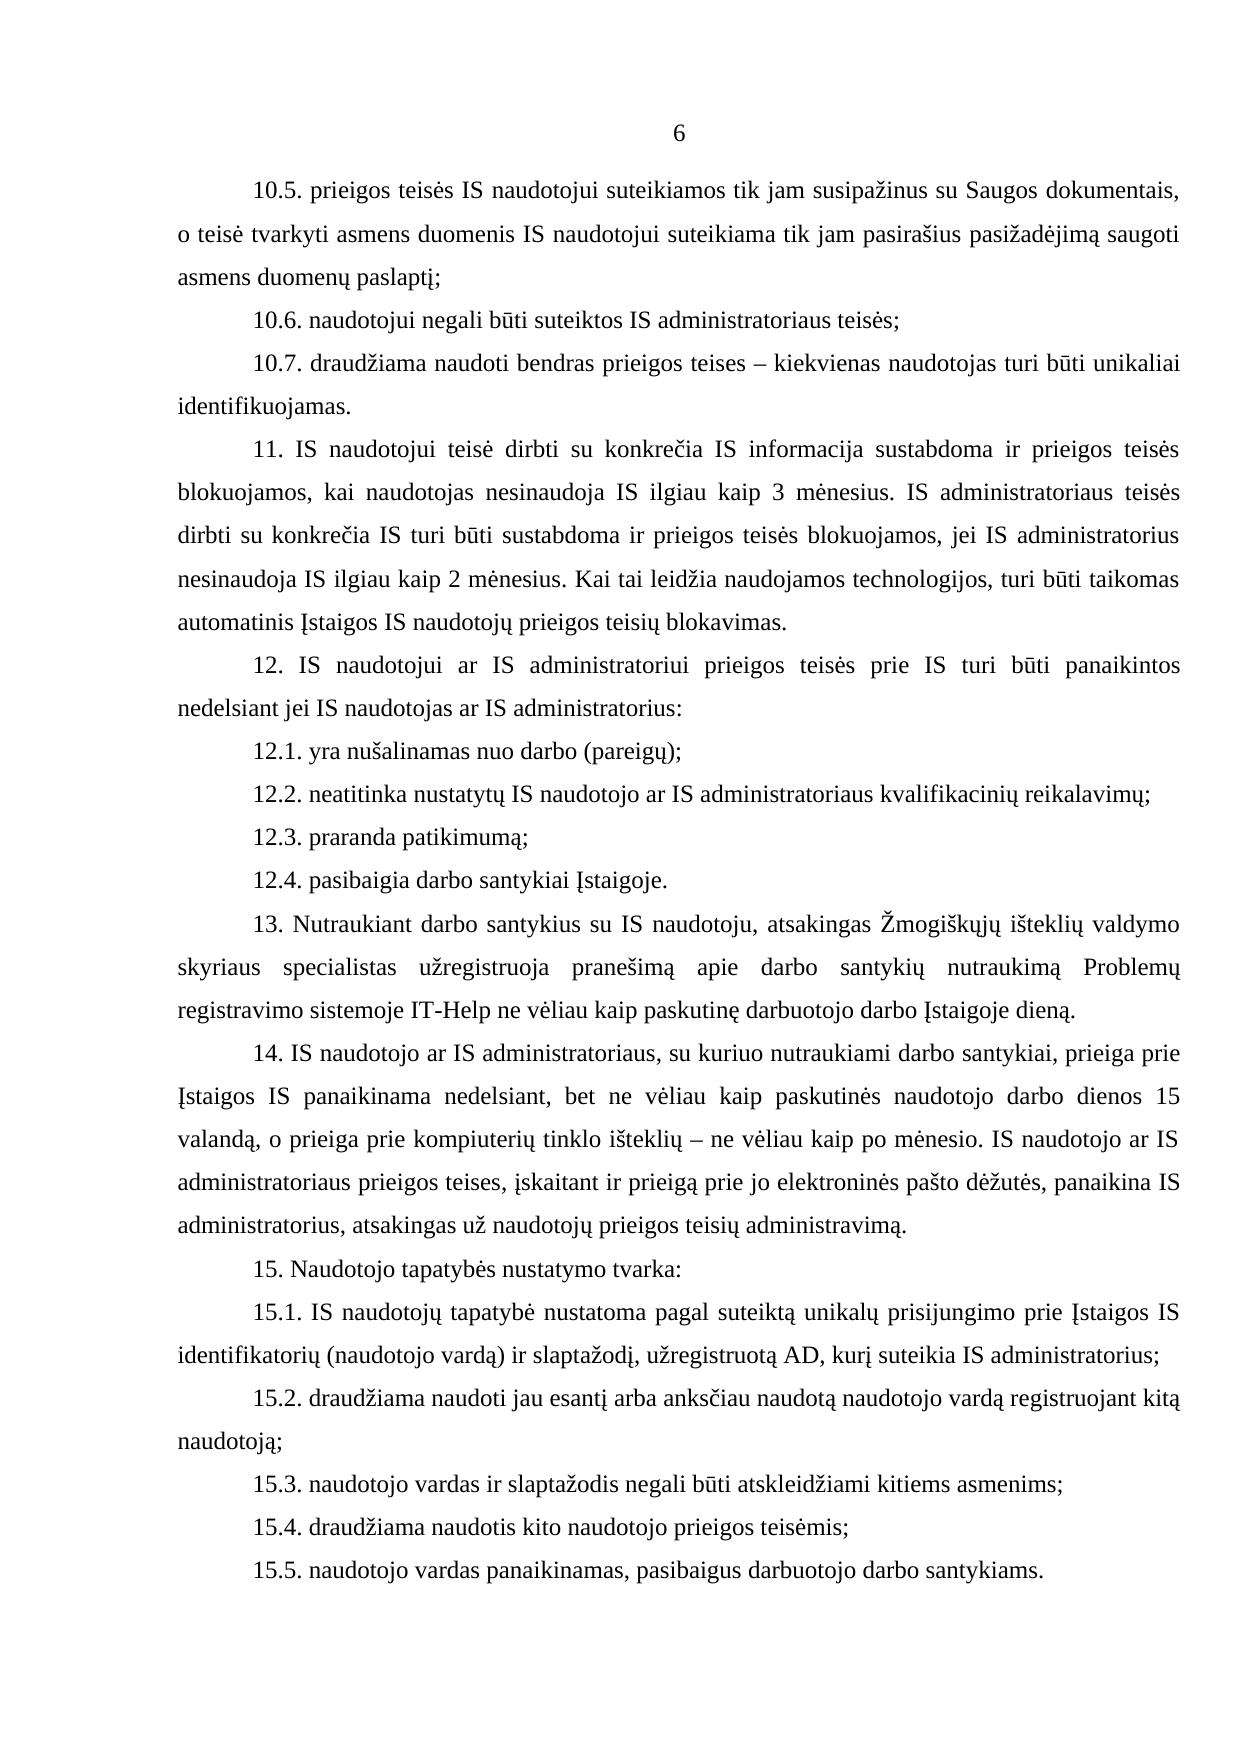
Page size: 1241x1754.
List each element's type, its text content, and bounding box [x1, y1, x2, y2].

text 14. IS naudotojo ar IS administratoriaus, su kuriuo nutraukiami darbo santykiai, prieiga prie Įstaigos IS panaikinama nedelsiant, bet ne vėliau kaip paskutinės naudotojo darbo dienos 15 valandą, o prieiga prie kompiuterių tinklo išteklių – ne vėliau kaip po mėnesio. IS naudotojo ar IS administratoriaus prieigos teises, įskaitant ir prieigą prie jo elektroninės pašto dėžutės, panaikina IS administratorius, atsakingas už naudotojų prieigos teisių administravimą. [177, 1038, 1181, 1239]
text 12.2. neatitinka nustatytų IS naudotojo ar IS administratoriaus kvalifikacinių reikalavimų; [177, 779, 1181, 808]
text 15.5. naudotojo vardas panaikinamas, pasibaigus darbuotojo darbo santykiams. [177, 1556, 1181, 1584]
text 11. IS naudotojui teisė dirbti su konkrečia IS informacija sustabdoma ir prieigos teisės blokuojamos, kai naudotojas nesinaudoja IS ilgiau kaip 3 mėnesius. IS administratoriaus teisės dirbti su konkrečia IS turi būti sustabdoma ir prieigos teisės blokuojamos, jei IS administratorius nesinaudoja IS ilgiau kaip 2 mėnesius. Kai tai leidžia naudojamos technologijos, turi būti taikomas automatinis Įstaigos IS naudotojų prieigos teisių blokavimas. [177, 434, 1181, 636]
text 12.4. pasibaigia darbo santykiai Įstaigoje. [177, 866, 1181, 894]
text 15.1. IS naudotojų tapatybė nustatoma pagal suteiktą unikalų prisijungimo prie Įstaigos IS identifikatorių (naudotojo vardą) ir slaptažodį, užregistruotą AD, kurį suteikia IS administratorius; [177, 1297, 1181, 1369]
text 15.2. draudžiama naudoti jau esantį arba anksčiau naudotą naudotojo vardą registruojant kitą naudotoją; [177, 1383, 1181, 1455]
text 15.3. naudotojo vardas ir slaptažodis negali būti atskleidžiami kitiems asmenims; [177, 1469, 1181, 1498]
text 12. IS naudotojui ar IS administratoriui prieigos teisės prie IS turi būti panaikintos nedelsiant jei IS naudotojas ar IS administratorius: [177, 650, 1181, 722]
text 15. Naudotojo tapatybės nustatymo tvarka: [177, 1254, 1181, 1282]
text 15.4. draudžiama naudotis kito naudotojo prieigos teisėmis; [177, 1512, 1181, 1541]
text 10.7. draudžiama naudoti bendras prieigos teises – kiekvienas naudotojas turi būti unikaliai identifikuojamas. [177, 348, 1181, 420]
text 13. Nutraukiant darbo santykius su IS naudotoju, atsakingas Žmogiškųjų išteklių valdymo skyriaus specialistas užregistruoja pranešimą apie darbo santykių nutraukimą Problemų registravimo sistemoje IT-Help ne vėliau kaip paskutinę darbuotojo darbo Įstaigoje dieną. [177, 909, 1181, 1024]
text 10.6. naudotojui negali būti suteiktos IS administratoriaus teisės; [177, 305, 1181, 334]
text 10.5. prieigos teisės IS naudotojui suteikiamos tik jam susipažinus su Saugos dokumentais, o teisė tvarkyti asmens duomenis IS naudotojui suteikiama tik jam pasirašius pasižadėjimą saugoti asmens duomenų paslaptį; [177, 176, 1181, 291]
text 12.1. yra nušalinamas nuo darbo (pareigų); [177, 736, 1181, 765]
text 12.3. praranda patikimumą; [177, 822, 1181, 851]
